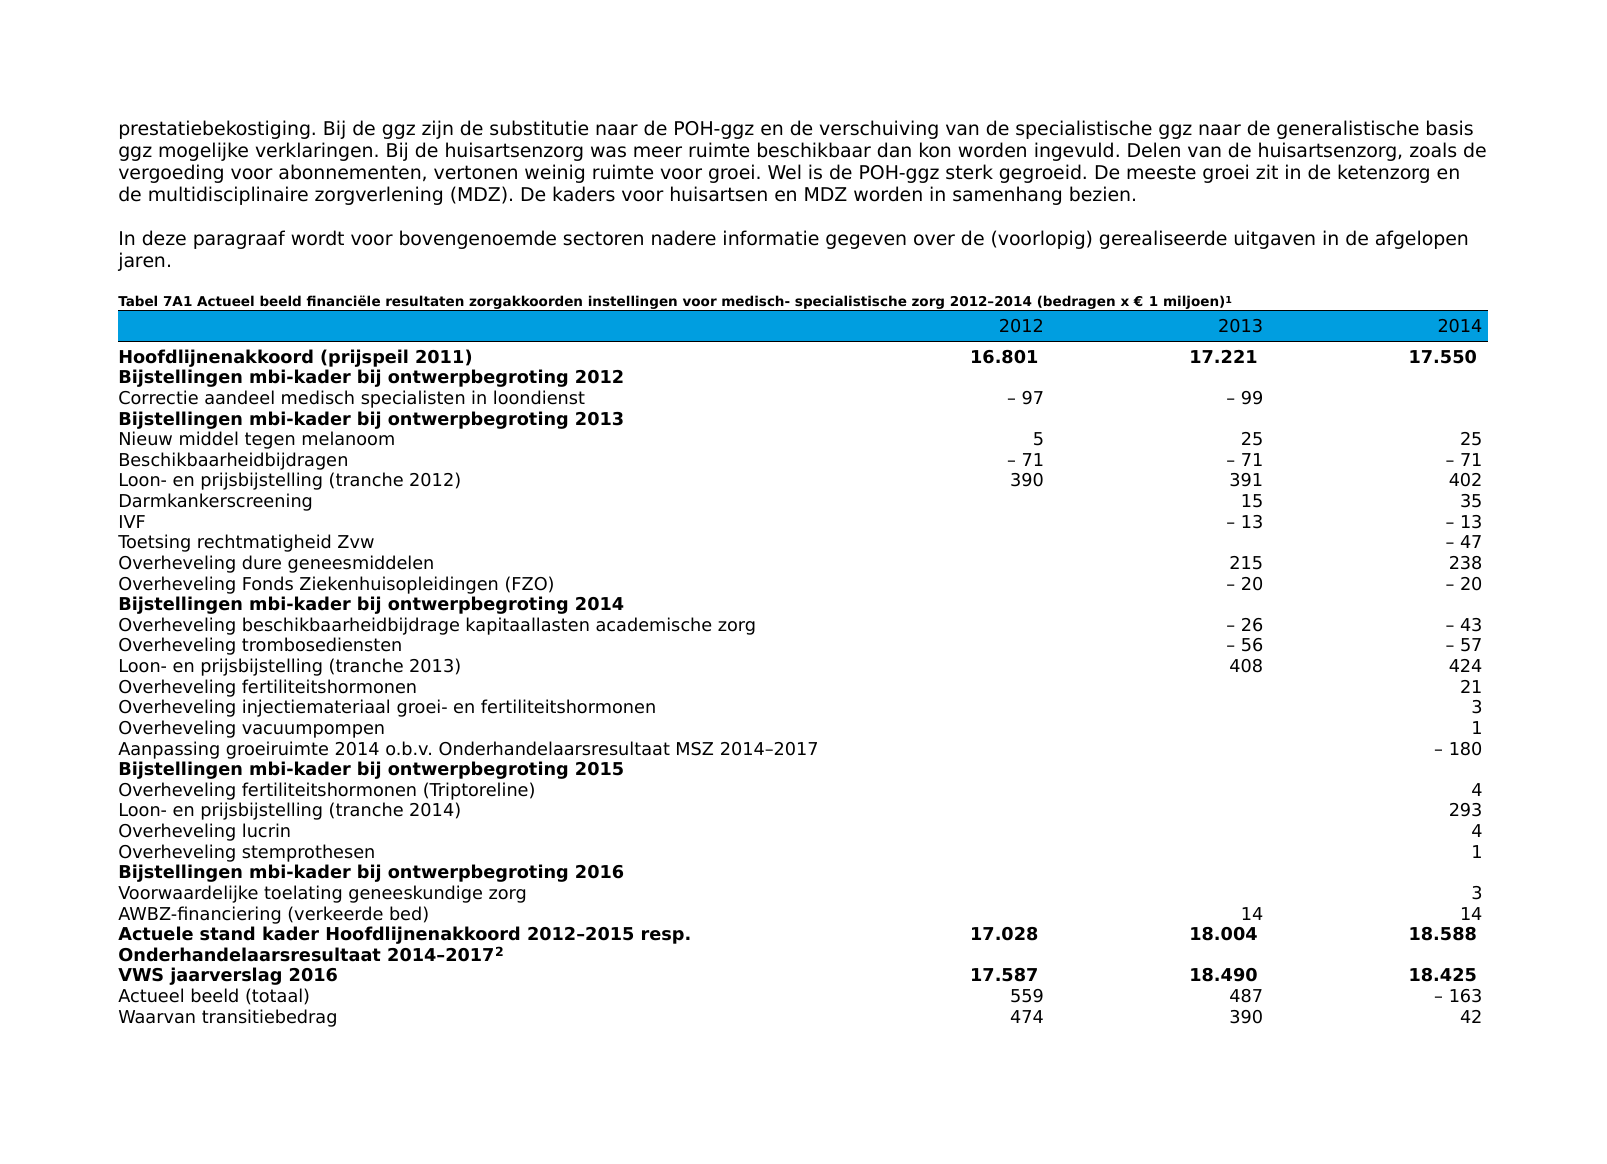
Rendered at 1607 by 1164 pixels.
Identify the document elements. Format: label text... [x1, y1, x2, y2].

table_cell [1269, 862, 1488, 883]
table_cell [1050, 409, 1269, 429]
text In deze paragraaf wordt voor bovengenoemde sectoren nadere informatie gegeven over de (voorlopig) gerealiseerde uitgaven in de afgelopen jaren. [118, 228, 1488, 272]
table_cell [830, 656, 1050, 677]
table_cell 16.801 [830, 342, 1050, 367]
table_cell [1269, 409, 1488, 429]
table_cell 18.004 [1050, 924, 1269, 965]
table_cell – 43 [1269, 615, 1488, 635]
table_cell 390 [830, 470, 1050, 491]
table_cell [830, 904, 1050, 924]
table_cell 18.490 [1050, 965, 1269, 986]
table_cell 293 [1269, 800, 1488, 821]
table_cell IVF [118, 512, 830, 532]
table_cell [1050, 800, 1269, 821]
table_cell [1269, 388, 1488, 408]
table_cell Correctie aandeel medisch specialisten in loondienst [118, 388, 830, 408]
table_cell Bijstellingen mbi-kader bij ontwerpbegroting 2014 [118, 594, 830, 615]
table_cell [1269, 367, 1488, 388]
table_cell Aanpassing groeiruimte 2014 o.b.v. Onderhandelaarsresultaat MSZ 2014–2017 [118, 739, 830, 759]
table_cell [1050, 677, 1269, 697]
table_cell [830, 409, 1050, 429]
table_cell [830, 821, 1050, 842]
table_cell – 20 [1050, 574, 1269, 594]
table_cell VWS jaarverslag 2016 [118, 965, 830, 986]
table_cell 402 [1269, 470, 1488, 491]
table_cell [830, 615, 1050, 635]
table_cell – 57 [1269, 635, 1488, 656]
table_cell 42 [1269, 1007, 1488, 1027]
table_cell 238 [1269, 553, 1488, 573]
table_cell [830, 491, 1050, 512]
table_cell [1050, 821, 1269, 842]
table_cell 4 [1269, 821, 1488, 842]
table_cell [1269, 594, 1488, 615]
table_cell [830, 367, 1050, 388]
table_cell Toetsing rechtmatigheid Zvw [118, 532, 830, 553]
table_cell – 71 [830, 450, 1050, 470]
table_cell [830, 718, 1050, 738]
table_cell [830, 842, 1050, 862]
text prestatiebekostiging. Bij de ggz zijn de substitutie naar de POH-ggz en de verschuiving van de specialistische ggz naar de generalistische basis ggz mogelijke verklaringen. Bij de huisartsenzorg was meer ruimte beschikbaar dan kon worden ingevuld. Delen van de huisartsenzorg, zoals de vergoeding voor abonnementen, vertonen weinig ruimte voor groei. Wel is de POH-ggz sterk gegroeid. De meeste groei zit in de ketenzorg en de multidisciplinaire zorgverlening (MDZ). De kaders voor huisartsen en MDZ worden in samenhang bezien. [118, 118, 1488, 206]
table_cell – 56 [1050, 635, 1269, 656]
table_cell Overheveling fertiliteitshormonen (Triptoreline) [118, 780, 830, 800]
table_cell 3 [1269, 883, 1488, 903]
table_cell Bijstellingen mbi-kader bij ontwerpbegroting 2016 [118, 862, 830, 883]
table_cell – 26 [1050, 615, 1269, 635]
table_cell 2012 [830, 311, 1050, 341]
table_cell [830, 553, 1050, 573]
table_cell 474 [830, 1007, 1050, 1027]
table_cell [830, 574, 1050, 594]
table_cell 18.425 [1269, 965, 1488, 986]
table_cell 5 [830, 429, 1050, 450]
table_cell Bijstellingen mbi-kader bij ontwerpbegroting 2012 [118, 367, 830, 388]
table_cell [118, 311, 830, 341]
table_cell [1050, 883, 1269, 903]
table_cell [830, 512, 1050, 532]
table_cell 17.028 [830, 924, 1050, 965]
table_cell Overheveling Fonds Ziekenhuisopleidingen (FZO) [118, 574, 830, 594]
table_cell Darmkankerscreening [118, 491, 830, 512]
table_cell Waarvan transitiebedrag [118, 1007, 830, 1027]
table_cell Overheveling dure geneesmiddelen [118, 553, 830, 573]
table_cell 215 [1050, 553, 1269, 573]
table_cell [1050, 780, 1269, 800]
table_cell Overheveling beschikbaarheidbijdrage kapitaallasten academische zorg [118, 615, 830, 635]
table_cell – 13 [1050, 512, 1269, 532]
table_cell [1050, 697, 1269, 718]
table_cell [1050, 532, 1269, 553]
table_cell Overheveling lucrin [118, 821, 830, 842]
table_cell [830, 532, 1050, 553]
table_cell [830, 677, 1050, 697]
table_header Tabel 7A1 Actueel beeld financiële resultaten zorgakkoorden instellingen voor medisch- specialistische zorg 2012–2014 (bedragen x € 1 miljoen)1 [118, 294, 1488, 310]
table_cell [830, 594, 1050, 615]
table_cell Bijstellingen mbi-kader bij ontwerpbegroting 2013 [118, 409, 830, 429]
table_cell Actuele stand kader Hoofdlijnenakkoord 2012–2015 resp. Onderhandelaarsresultaat 2014–20172 [118, 924, 830, 965]
table_cell 424 [1269, 656, 1488, 677]
table_cell [1050, 842, 1269, 862]
table_cell [830, 697, 1050, 718]
table_cell Overheveling fertiliteitshormonen [118, 677, 830, 697]
table_cell – 20 [1269, 574, 1488, 594]
table_cell 17.221 [1050, 342, 1269, 367]
table_cell Loon- en prijsbijstelling (tranche 2013) [118, 656, 830, 677]
table_cell [830, 800, 1050, 821]
table_cell Beschikbaarheidbijdragen [118, 450, 830, 470]
table_cell – 163 [1269, 986, 1488, 1007]
table_cell 408 [1050, 656, 1269, 677]
table_cell 14 [1050, 904, 1269, 924]
table_cell 390 [1050, 1007, 1269, 1027]
table_cell 3 [1269, 697, 1488, 718]
table_cell [830, 739, 1050, 759]
table_cell Actueel beeld (totaal) [118, 986, 830, 1007]
table_cell 1 [1269, 718, 1488, 738]
table_cell [1050, 718, 1269, 738]
table_cell Overheveling trombosediensten [118, 635, 830, 656]
table_cell [1050, 759, 1269, 780]
table_cell 2014 [1269, 311, 1488, 341]
table_cell – 180 [1269, 739, 1488, 759]
table_cell 25 [1269, 429, 1488, 450]
table_cell 2013 [1050, 311, 1269, 341]
table_cell 391 [1050, 470, 1269, 491]
table_cell Overheveling stemprothesen [118, 842, 830, 862]
table_cell 14 [1269, 904, 1488, 924]
table_cell 487 [1050, 986, 1269, 1007]
table_cell [1050, 739, 1269, 759]
table_cell 559 [830, 986, 1050, 1007]
table_cell 17.550 [1269, 342, 1488, 367]
table_cell Overheveling vacuumpompen [118, 718, 830, 738]
table_cell [1050, 367, 1269, 388]
table_cell [830, 759, 1050, 780]
table_cell Loon- en prijsbijstelling (tranche 2012) [118, 470, 830, 491]
table_cell – 71 [1269, 450, 1488, 470]
table_cell Loon- en prijsbijstelling (tranche 2014) [118, 800, 830, 821]
table_cell [830, 780, 1050, 800]
table_cell – 13 [1269, 512, 1488, 532]
table_cell 25 [1050, 429, 1269, 450]
table_cell 18.588 [1269, 924, 1488, 965]
table_cell 17.587 [830, 965, 1050, 986]
table_cell – 47 [1269, 532, 1488, 553]
table_cell [1050, 594, 1269, 615]
table_cell [1050, 862, 1269, 883]
table_cell – 71 [1050, 450, 1269, 470]
table_cell Overheveling injectiemateriaal groei- en fertiliteitshormonen [118, 697, 830, 718]
table_cell [830, 883, 1050, 903]
table_cell 1 [1269, 842, 1488, 862]
table_cell [830, 862, 1050, 883]
table_cell – 97 [830, 388, 1050, 408]
table_cell Bijstellingen mbi-kader bij ontwerpbegroting 2015 [118, 759, 830, 780]
table_cell 4 [1269, 780, 1488, 800]
table_cell Voorwaardelijke toelating geneeskundige zorg [118, 883, 830, 903]
table_cell 35 [1269, 491, 1488, 512]
table_cell AWBZ-financiering (verkeerde bed) [118, 904, 830, 924]
table_cell 21 [1269, 677, 1488, 697]
table_cell Nieuw middel tegen melanoom [118, 429, 830, 450]
table_cell [1269, 759, 1488, 780]
table_cell 15 [1050, 491, 1269, 512]
table_cell Hoofdlijnenakkoord (prijspeil 2011) [118, 342, 830, 367]
table_cell – 99 [1050, 388, 1269, 408]
table_cell [830, 635, 1050, 656]
